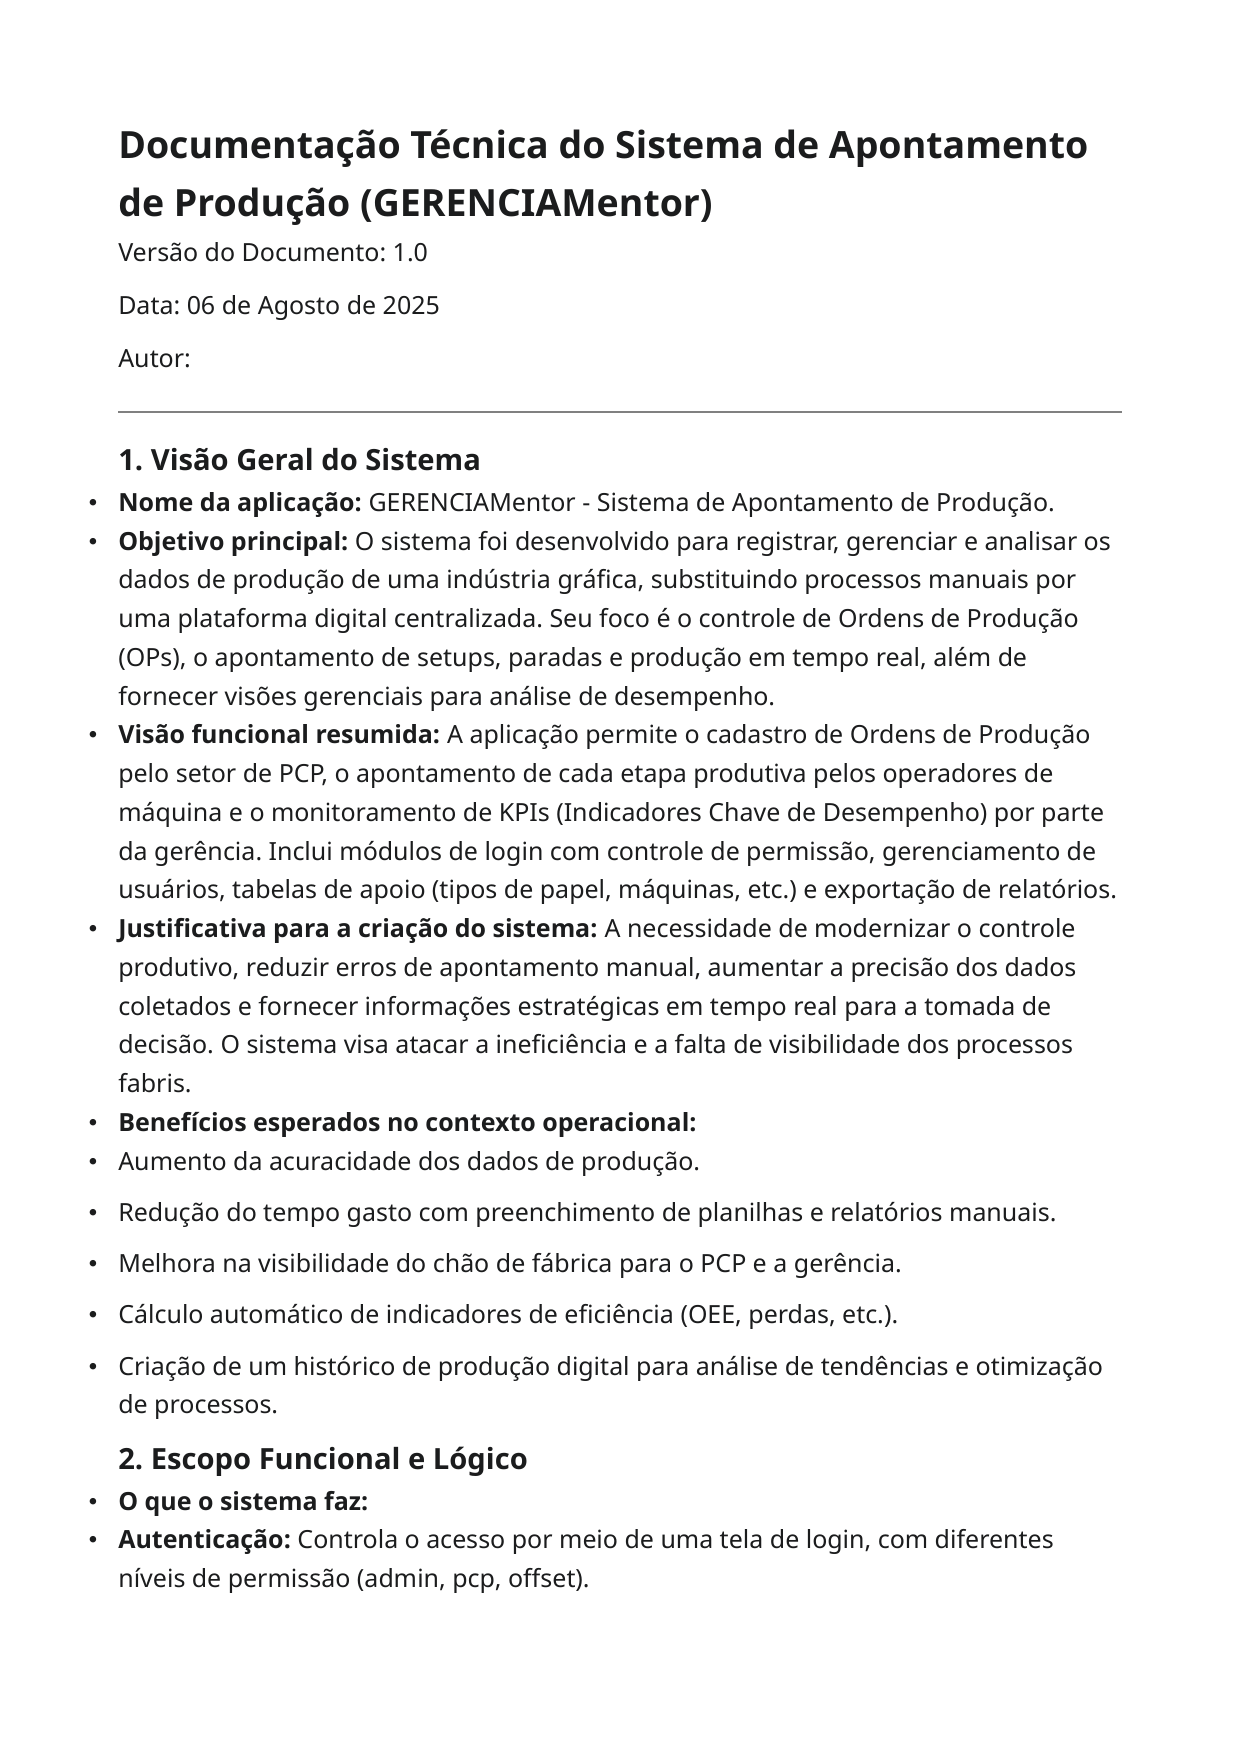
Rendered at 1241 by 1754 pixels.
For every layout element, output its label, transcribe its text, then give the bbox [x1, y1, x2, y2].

subtitle Documentação Técnica do Sistema de Apontamento de Produção (GERENCIAMentor) [118, 118, 1122, 227]
list Melhora na visibilidade do chão de fábrica para o PCP e a gerência. [118, 1246, 1122, 1280]
list Justificativa para a criação do sistema: A necessidade de modernizar o controle produtivo, reduzir erros de apontamento manual, aumentar a precisão dos dados coletados e fornecer informações estratégicas em tempo real para a tomada de decisão. O sistema visa atacar a ineficiência e a falta de visibilidade dos processos fabris. [118, 911, 1122, 1100]
list Redução do tempo gasto com preenchimento de planilhas e relatórios manuais. [118, 1194, 1122, 1228]
list Aumento da acuracidade dos dados de produção. [118, 1143, 1122, 1177]
list Visão funcional resumida: A aplicação permite o cadastro de Ordens de Produção pelo setor de PCP, o apontamento de cada etapa produtiva pelos operadores de máquina e o monitoramento de KPIs (Indicadores Chave de Desempenho) por parte da gerência. Inclui módulos de login com controle de permissão, gerenciamento de usuários, tabelas de apoio (tipos de papel, máquinas, etc.) e exportação de relatórios. [118, 717, 1122, 906]
list Criação de um histórico de produção digital para análise de tendências e otimização de processos. [118, 1348, 1122, 1421]
list Benefícios esperados no contexto operacional: [118, 1104, 1122, 1138]
list O que o sistema faz: [118, 1483, 1122, 1517]
text Autor: [118, 341, 1122, 375]
list Cálculo automático de indicadores de eficiência (OEE, perdas, etc.). [118, 1297, 1122, 1331]
list Autenticação: Controla o acesso por meio de uma tela de login, com diferentes níveis de permissão (admin, pcp, offset). [118, 1522, 1122, 1595]
text Versão do Documento: 1.0 [118, 234, 1122, 268]
list Nome da aplicação: GERENCIAMentor - Sistema de Apontamento de Produção. [118, 484, 1122, 518]
subtitle 2. Escopo Funcional e Lógico [118, 1438, 1122, 1478]
list Objetivo principal: O sistema foi desenvolvido para registrar, gerenciar e analisar os dados de produção de uma indústria gráfica, substituindo processos manuais por uma plataforma digital centralizada. Seu foco é o controle de Ordens de Produção (OPs), o apontamento de setups, paradas e produção em tempo real, além de fornecer visões gerenciais para análise de desempenho. [118, 523, 1122, 712]
subtitle 1. Visão Geral do Sistema [118, 439, 1122, 479]
text Data: 06 de Agosto de 2025 [118, 288, 1122, 322]
